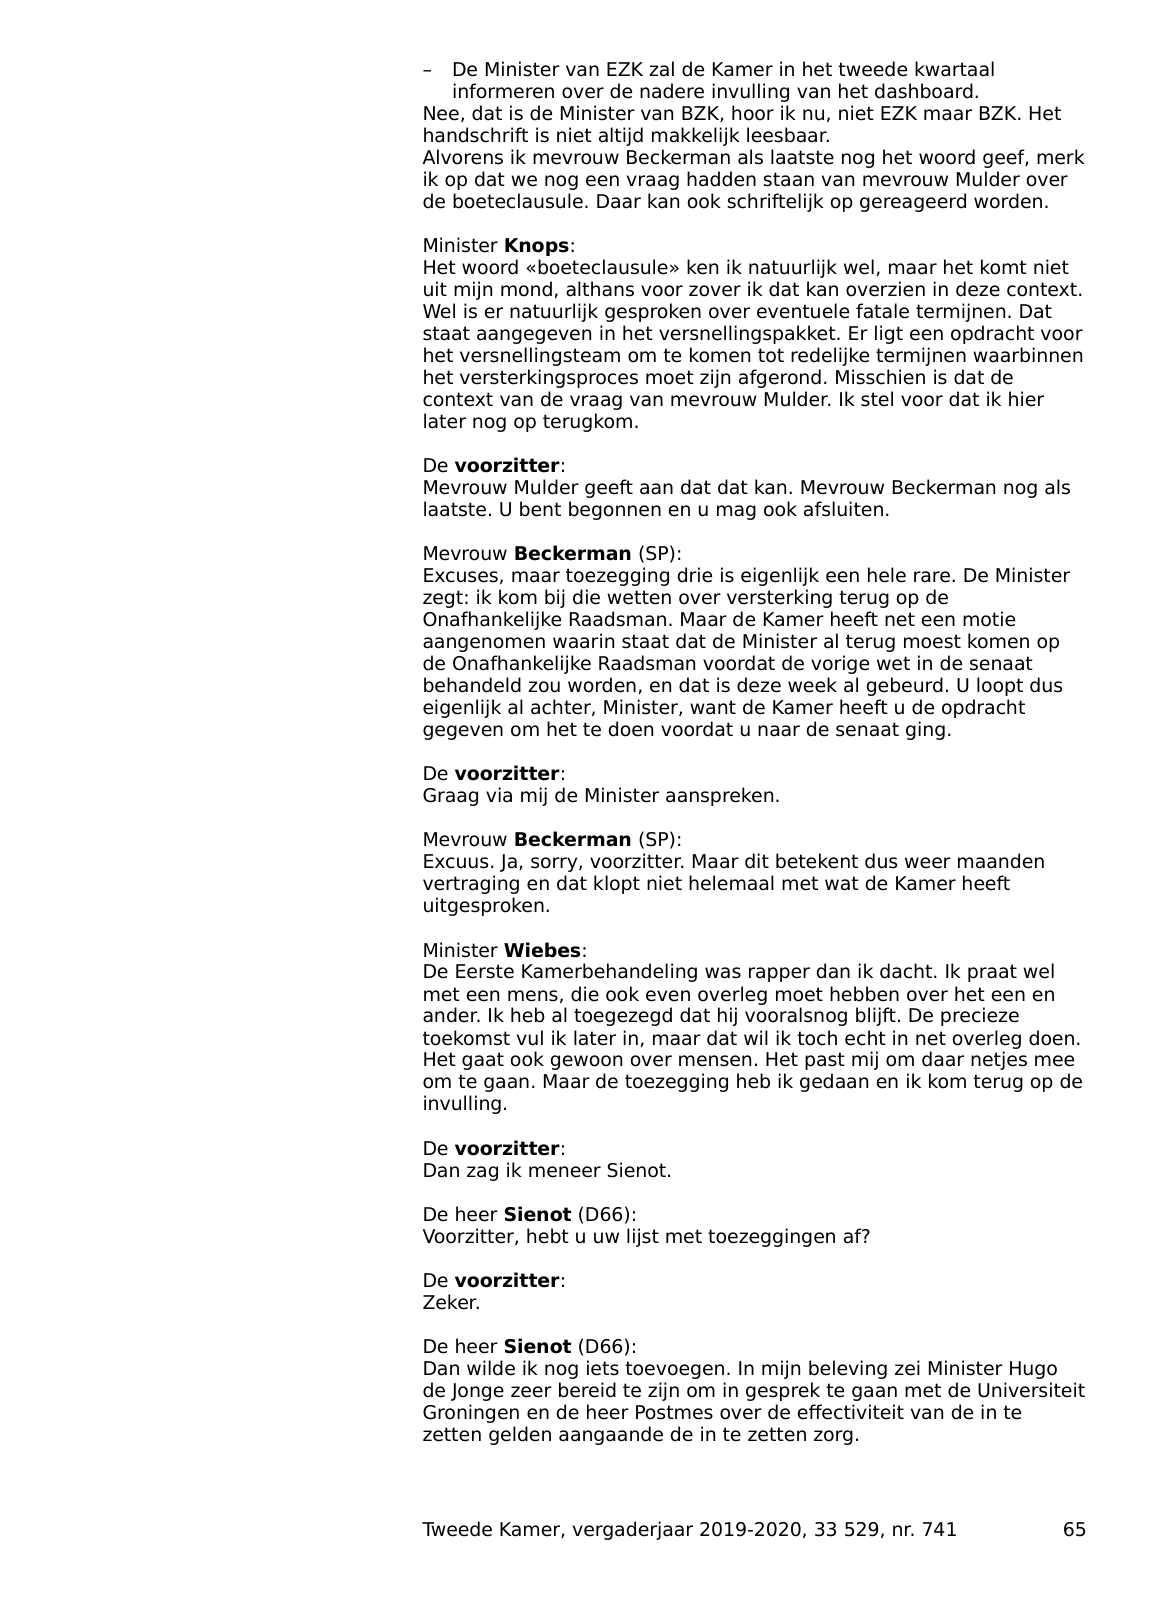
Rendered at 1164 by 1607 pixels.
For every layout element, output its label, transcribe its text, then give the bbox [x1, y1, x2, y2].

text De voorzitter: [422, 763, 1087, 785]
text De voorzitter: [422, 455, 1087, 477]
text Excuus. Ja, sorry, voorzitter. Maar dit betekent dus weer maanden vertraging en dat klopt niet helemaal met wat de Kamer heeft uitgesproken. [422, 851, 1087, 917]
text De Eerste Kamerbehandeling was rapper dan ik dacht. Ik praat wel met een mens, die ook even overleg moet hebben over het een en ander. Ik heb al toegezegd dat hij vooralsnog blijft. De precieze toekomst vul ik later in, maar dat wil ik toch echt in net overleg doen. Het gaat ook gewoon over mensen. Het past mij om daar netjes mee om te gaan. Maar de toezegging heb ik gedaan en ik kom terug op de invulling. [422, 961, 1087, 1115]
text Zeker. [422, 1292, 1087, 1314]
text Alvorens ik mevrouw Beckerman als laatste nog het woord geef, merk ik op dat we nog een vraag hadden staan van mevrouw Mulder over de boeteclausule. Daar kan ook schriftelijk op gereageerd worden. [422, 147, 1087, 213]
text De voorzitter: [422, 1137, 1087, 1159]
text Nee, dat is de Minister van BZK, hoor ik nu, niet EZK maar BZK. Het handschrift is niet altijd makkelijk leesbaar. [422, 103, 1087, 147]
text Graag via mij de Minister aanspreken. [422, 785, 1087, 807]
text Mevrouw Mulder geeft aan dat dat kan. Mevrouw Beckerman nog als laatste. U bent begonnen en u mag ook afsluiten. [422, 477, 1087, 521]
text – De Minister van EZK zal de Kamer in het tweede kwartaal informeren over de nadere invulling van het dashboard. [422, 59, 1087, 103]
text Minister Knops: [422, 235, 1087, 257]
text Voorzitter, hebt u uw lijst met toezeggingen af? [422, 1226, 1087, 1248]
text Mevrouw Beckerman (SP): [422, 829, 1087, 851]
text Minister Wiebes: [422, 939, 1087, 961]
text De heer Sienot (D66): [422, 1336, 1087, 1358]
text Mevrouw Beckerman (SP): [422, 543, 1087, 565]
text Het woord «boeteclausule» ken ik natuurlijk wel, maar het komt niet uit mijn mond, althans voor zover ik dat kan overzien in deze context. Wel is er natuurlijk gesproken over eventuele fatale termijnen. Dat staat aangegeven in het versnellingspakket. Er ligt een opdracht voor het versnellingsteam om te komen tot redelijke termijnen waarbinnen het versterkingsproces moet zijn afgerond. Misschien is dat de context van de vraag van mevrouw Mulder. Ik stel voor dat ik hier later nog op terugkom. [422, 257, 1087, 433]
text De voorzitter: [422, 1270, 1087, 1292]
text Excuses, maar toezegging drie is eigenlijk een hele rare. De Minister zegt: ik kom bij die wetten over versterking terug op de Onafhankelijke Raadsman. Maar de Kamer heeft net een motie aangenomen waarin staat dat de Minister al terug moest komen op de Onafhankelijke Raadsman voordat de vorige wet in de senaat behandeld zou worden, en dat is deze week al gebeurd. U loopt dus eigenlijk al achter, Minister, want de Kamer heeft u de opdracht gegeven om het te doen voordat u naar de senaat ging. [422, 565, 1087, 741]
text Dan wilde ik nog iets toevoegen. In mijn beleving zei Minister Hugo de Jonge zeer bereid te zijn om in gesprek te gaan met de Universiteit Groningen en de heer Postmes over de effectiviteit van de in te zetten gelden aangaande de in te zetten zorg. [422, 1358, 1087, 1446]
text Dan zag ik meneer Sienot. [422, 1159, 1087, 1181]
text De heer Sienot (D66): [422, 1204, 1087, 1226]
